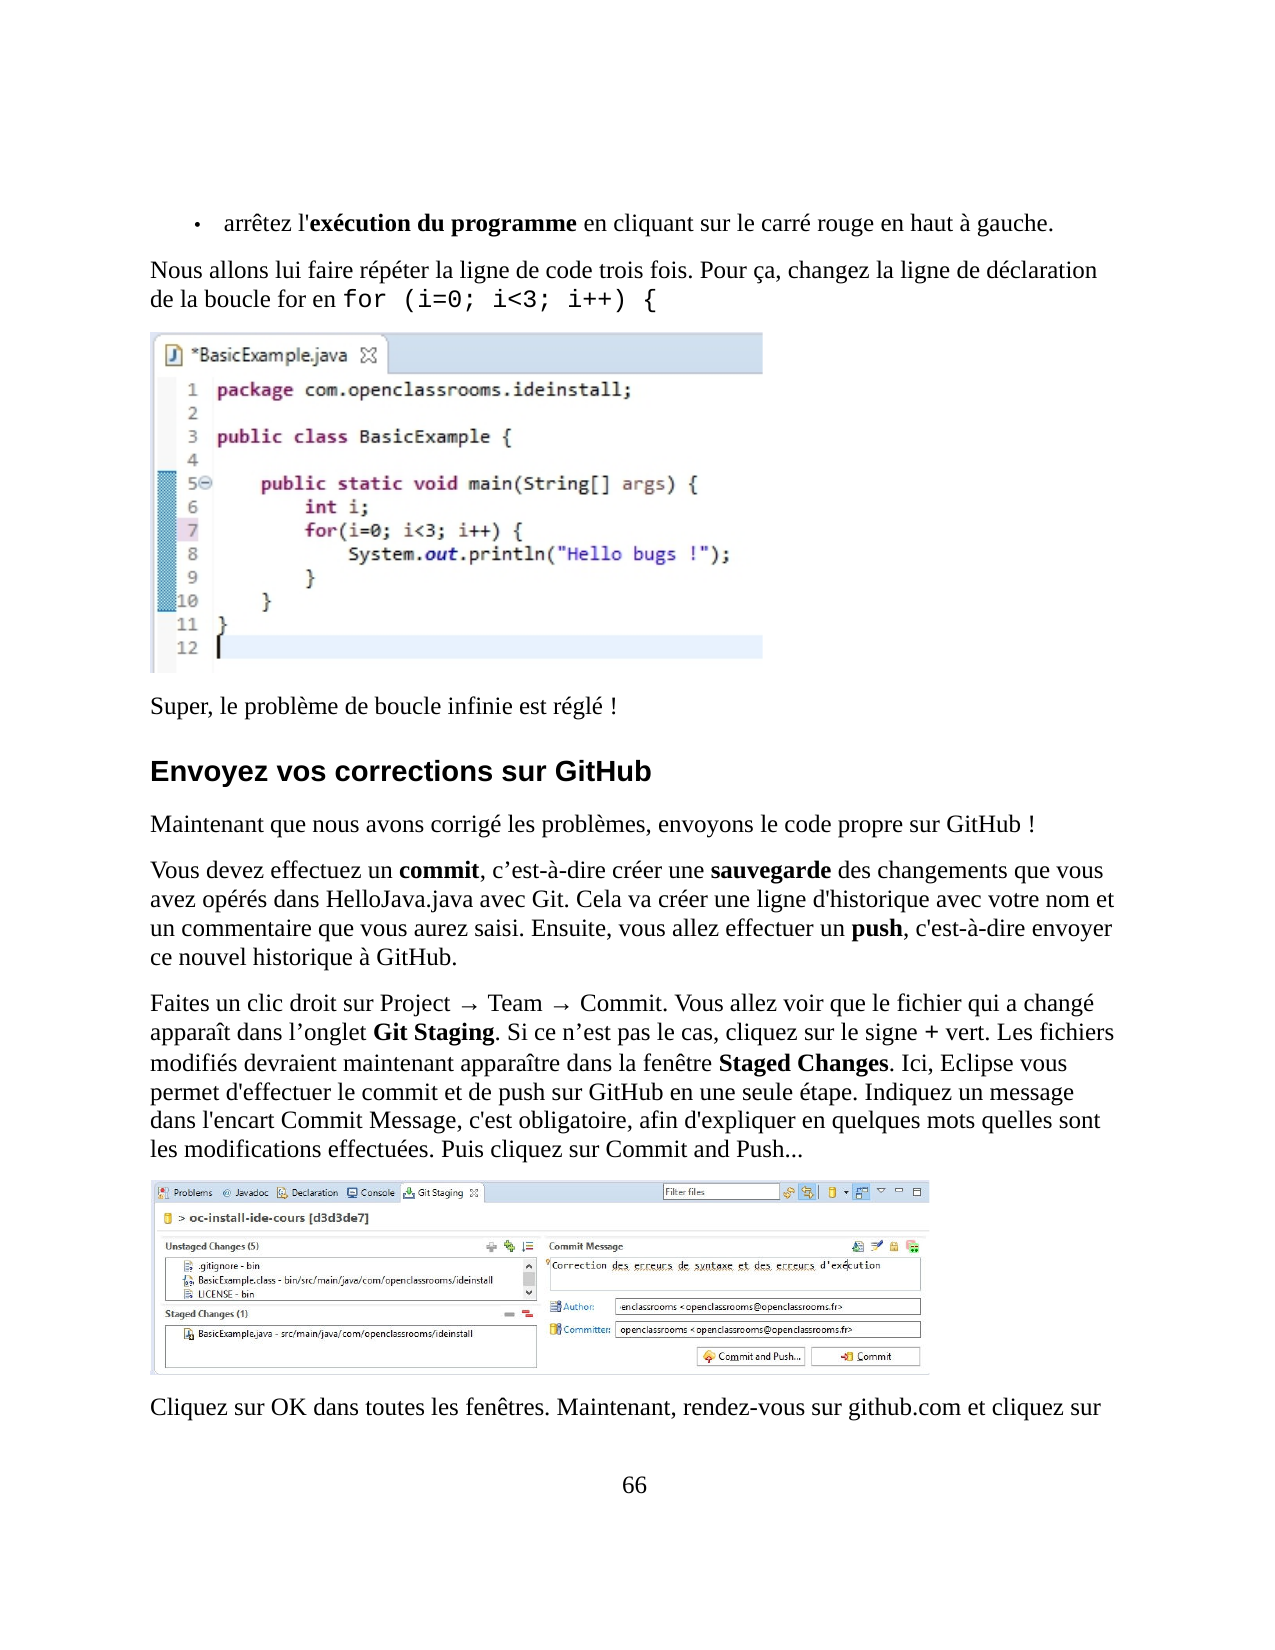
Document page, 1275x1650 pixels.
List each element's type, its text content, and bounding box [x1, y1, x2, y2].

picture [150, 332, 763, 673]
text Nous allons lui faire répéter la ligne de code trois fois. Pour ça, changez la ligne de déclaration de la boucle for en for (i=0; i<3; i++) { [150, 255, 1125, 314]
text Super, le problème de boucle infinie est réglé ! [150, 691, 1125, 720]
text Cliquez sur OK dans toutes les fenêtres. Maintenant, rendez-vous sur github.com et cliquez sur [150, 1392, 1125, 1421]
text Maintenant que nous avons corrigé les problèmes, envoyons le code propre sur GitHub ! [150, 809, 1125, 837]
text Vous devez effectuez un commit, c’est-à-dire créer une sauvegarde des changements que vous avez opérés dans HelloJava.java avec Git. Cela va créer une ligne d'historique avec votre nom et un commentaire que vous aurez saisi. Ensuite, vous allez effectuer un push, c'est-à-dire envoyer ce nouvel historique à GitHub. [150, 855, 1125, 970]
picture [150, 1180, 930, 1375]
list arrêtez l'exécution du programme en cliquant sur le carré rouge en haut à gauche. [194, 208, 1125, 237]
text Faites un clic droit sur Project → Team → Commit. Vous allez voir que le fichier qui a changé apparaît dans l’onglet Git Staging. Si ce n’est pas le cas, cliquez sur le signe + vert. Les fichiers modifiés devraient maintenant apparaître dans la fenêtre Staged Changes. Ici, Eclipse vous permet d'effectuer le commit et de push sur GitHub en une seule étape. Indiquez un message dans l'encart Commit Message, c'est obligatoire, afin d'expliquer en quelques mots quelles sont les modifications effectuées. Puis cliquez sur Commit and Push... [150, 988, 1125, 1163]
subtitle Envoyez vos corrections sur GitHub [150, 754, 1125, 787]
